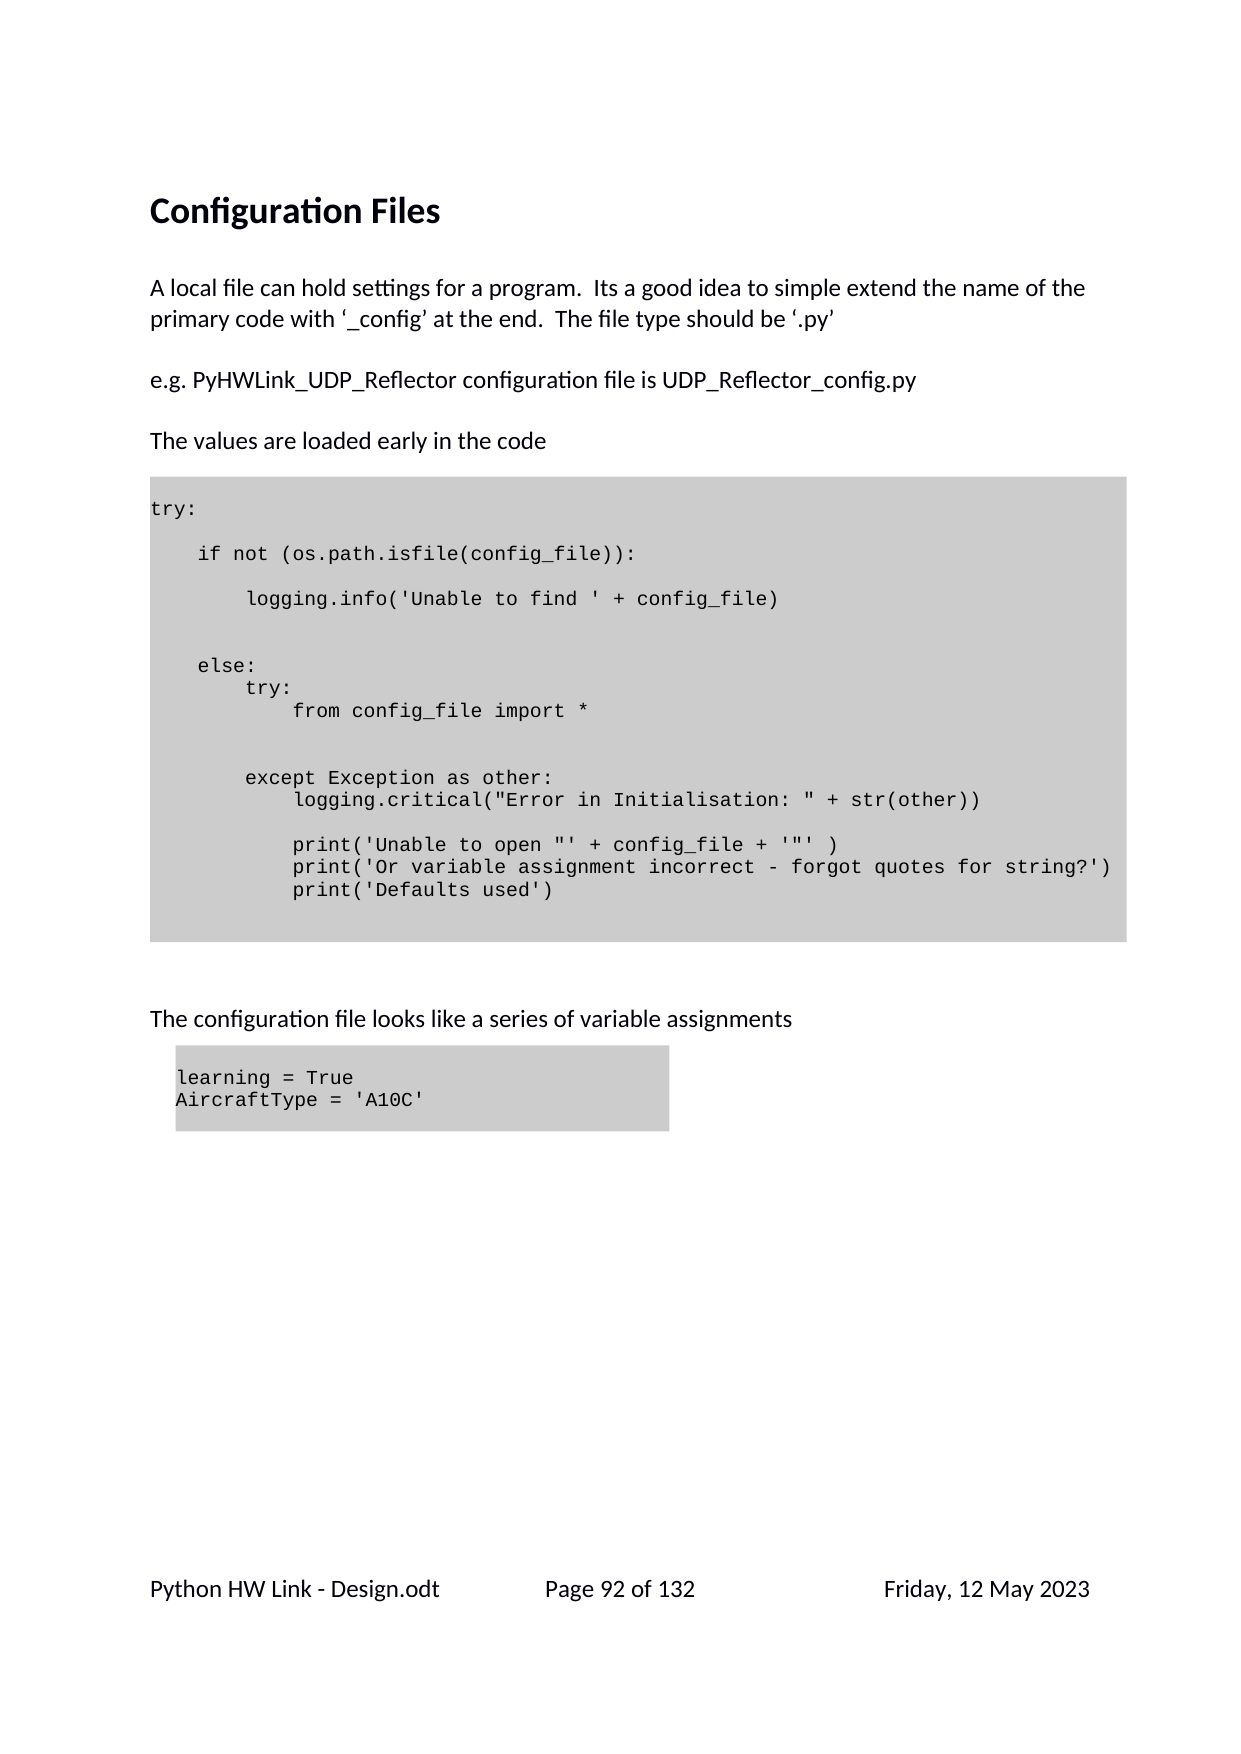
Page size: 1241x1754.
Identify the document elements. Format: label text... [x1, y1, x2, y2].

text The values are loaded early in the code [150, 425, 1090, 455]
subtitle Configuration Files [150, 187, 1090, 233]
text The configuration file looks like a series of variable assignments [150, 1003, 1090, 1034]
text A local file can hold settings for a program. Its a good idea to simple extend the name of the primary code with ‘_config’ at the end. The file type should be ‘.py’ [150, 272, 1090, 333]
text e.g. PyHWLink_UDP_Reflector configuration file is UDP_Reflector_config.py [150, 364, 1090, 394]
